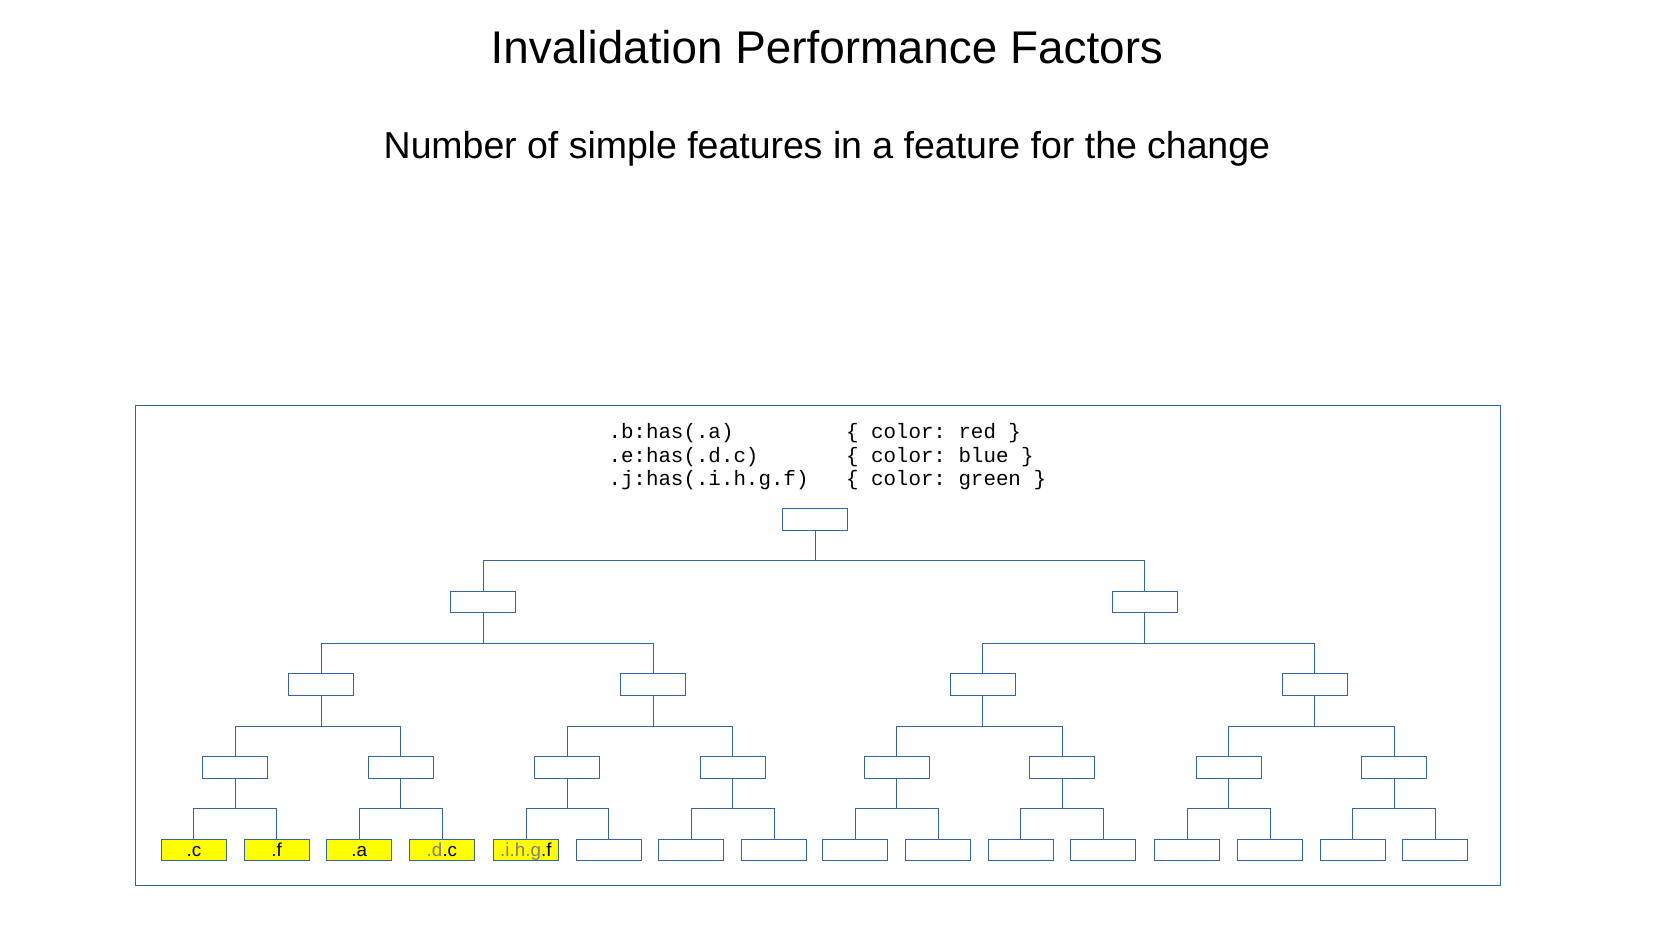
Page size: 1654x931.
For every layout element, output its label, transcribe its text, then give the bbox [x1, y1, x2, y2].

text_box [135, 405, 1501, 886]
text_box Invalidation Performance Factors Number of simple features in a feature for the change [0, 15, 1654, 175]
